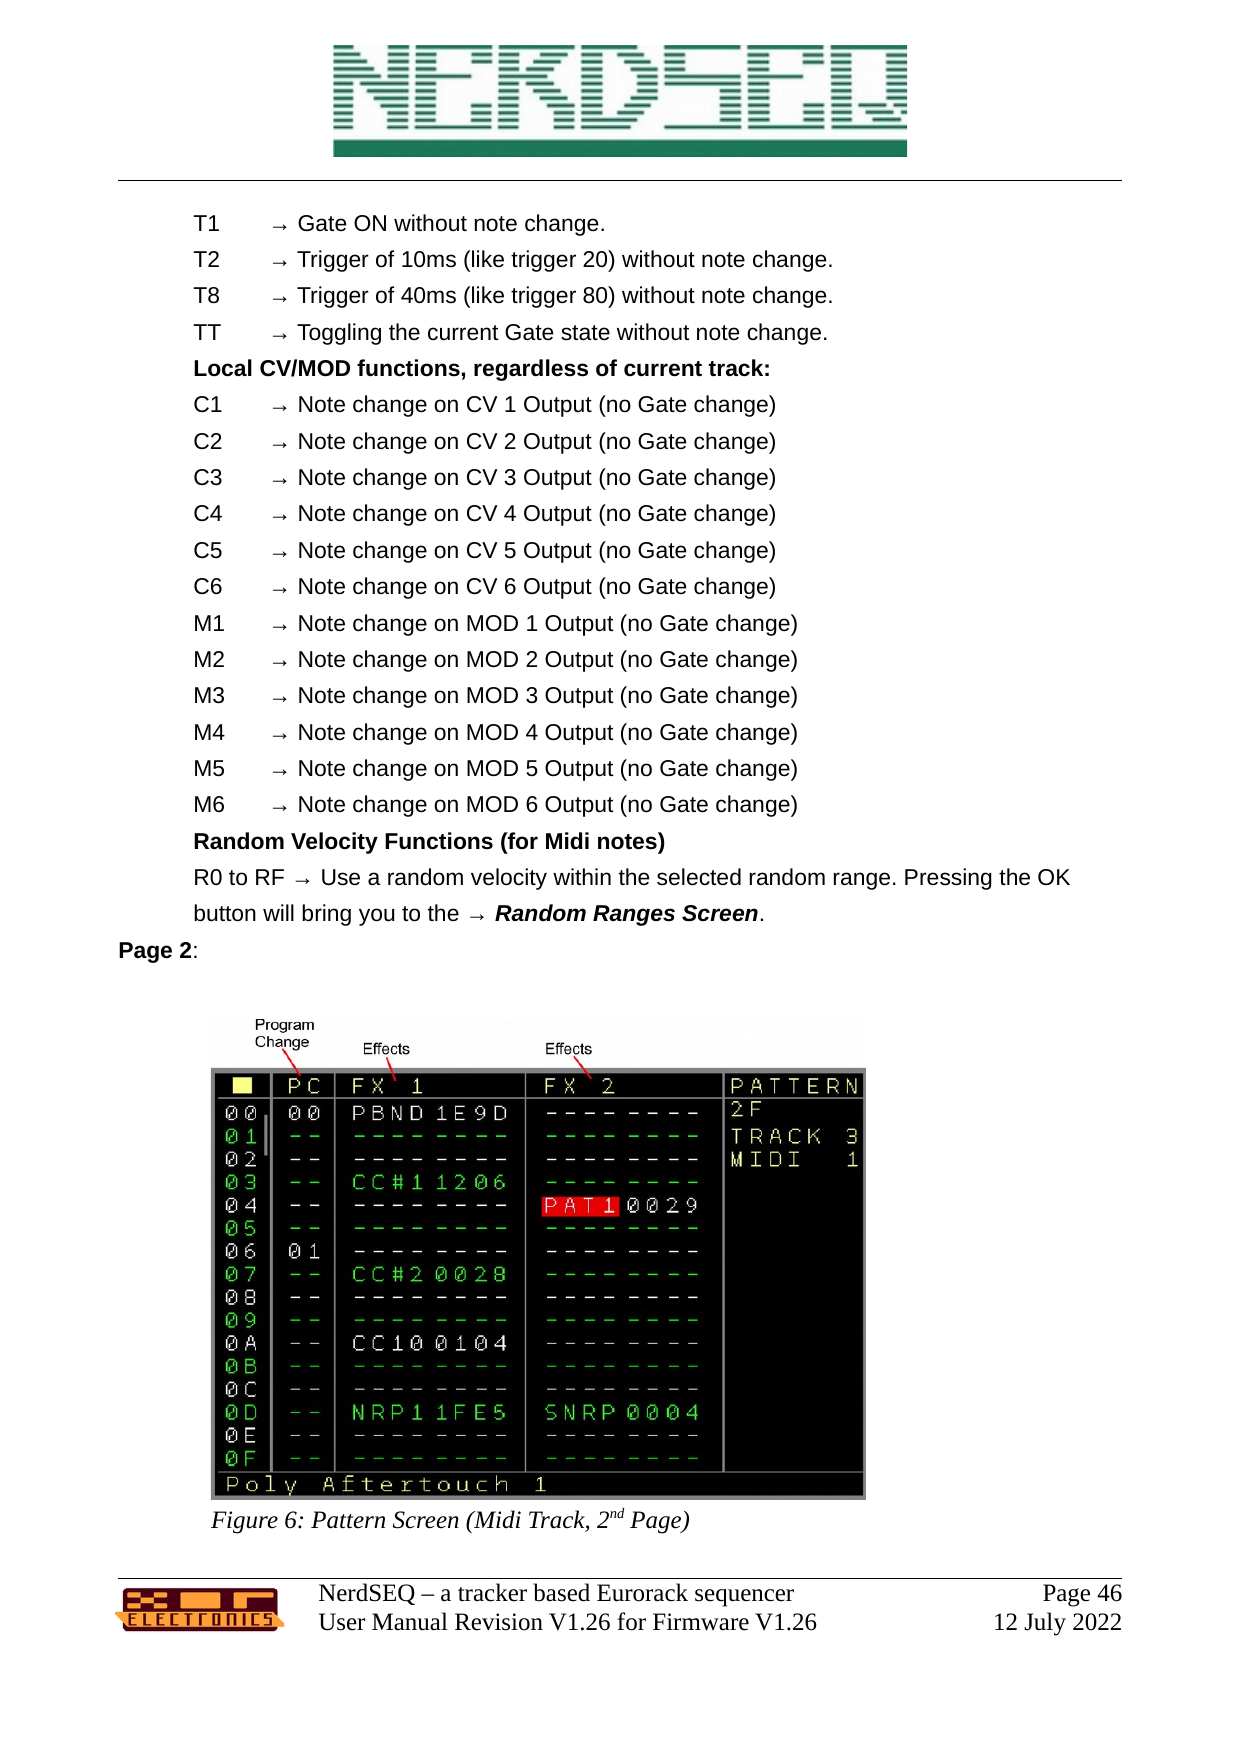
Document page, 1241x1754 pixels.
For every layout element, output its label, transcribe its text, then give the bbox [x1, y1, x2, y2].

text M5 → Note change on MOD 5 Output (no Gate change) [118, 755, 1122, 781]
text C1 → Note change on CV 1 Output (no Gate change) [118, 391, 1122, 418]
text Figure 6: Pattern Screen (Midi Track, 2nd Page) [211, 1500, 866, 1534]
text M2 → Note change on MOD 2 Output (no Gate change) [118, 646, 1122, 672]
picture [210, 1019, 866, 1500]
text T8 → Trigger of 40ms (like trigger 80) without note change. [118, 282, 1122, 309]
text R0 to RF → Use a random velocity within the selected random range. Pressing the OK button will bring you to the → Random Ranges Screen. [118, 864, 1122, 927]
picture [333, 45, 908, 157]
text Page 2: [118, 937, 1122, 963]
text Random Velocity Functions (for Midi notes) [118, 828, 1122, 854]
text T2 → Trigger of 10ms (like trigger 20) without note change. [118, 246, 1122, 272]
text C2 → Note change on CV 2 Output (no Gate change) [118, 428, 1122, 454]
text C5 → Note change on CV 5 Output (no Gate change) [118, 537, 1122, 563]
text M6 → Note change on MOD 6 Output (no Gate change) [118, 791, 1122, 818]
text M1 → Note change on MOD 1 Output (no Gate change) [118, 609, 1122, 636]
text M4 → Note change on MOD 4 Output (no Gate change) [118, 718, 1122, 745]
text TT → Toggling the current Gate state without note change. [118, 319, 1122, 345]
text Local CV/MOD functions, regardless of current track: [118, 355, 1122, 381]
picture [115, 1584, 285, 1634]
text C6 → Note change on CV 6 Output (no Gate change) [118, 573, 1122, 599]
text C4 → Note change on CV 4 Output (no Gate change) [118, 500, 1122, 527]
text M3 → Note change on MOD 3 Output (no Gate change) [118, 682, 1122, 708]
text C3 → Note change on CV 3 Output (no Gate change) [118, 464, 1122, 490]
text T1 → Gate ON without note change. [118, 209, 1122, 236]
